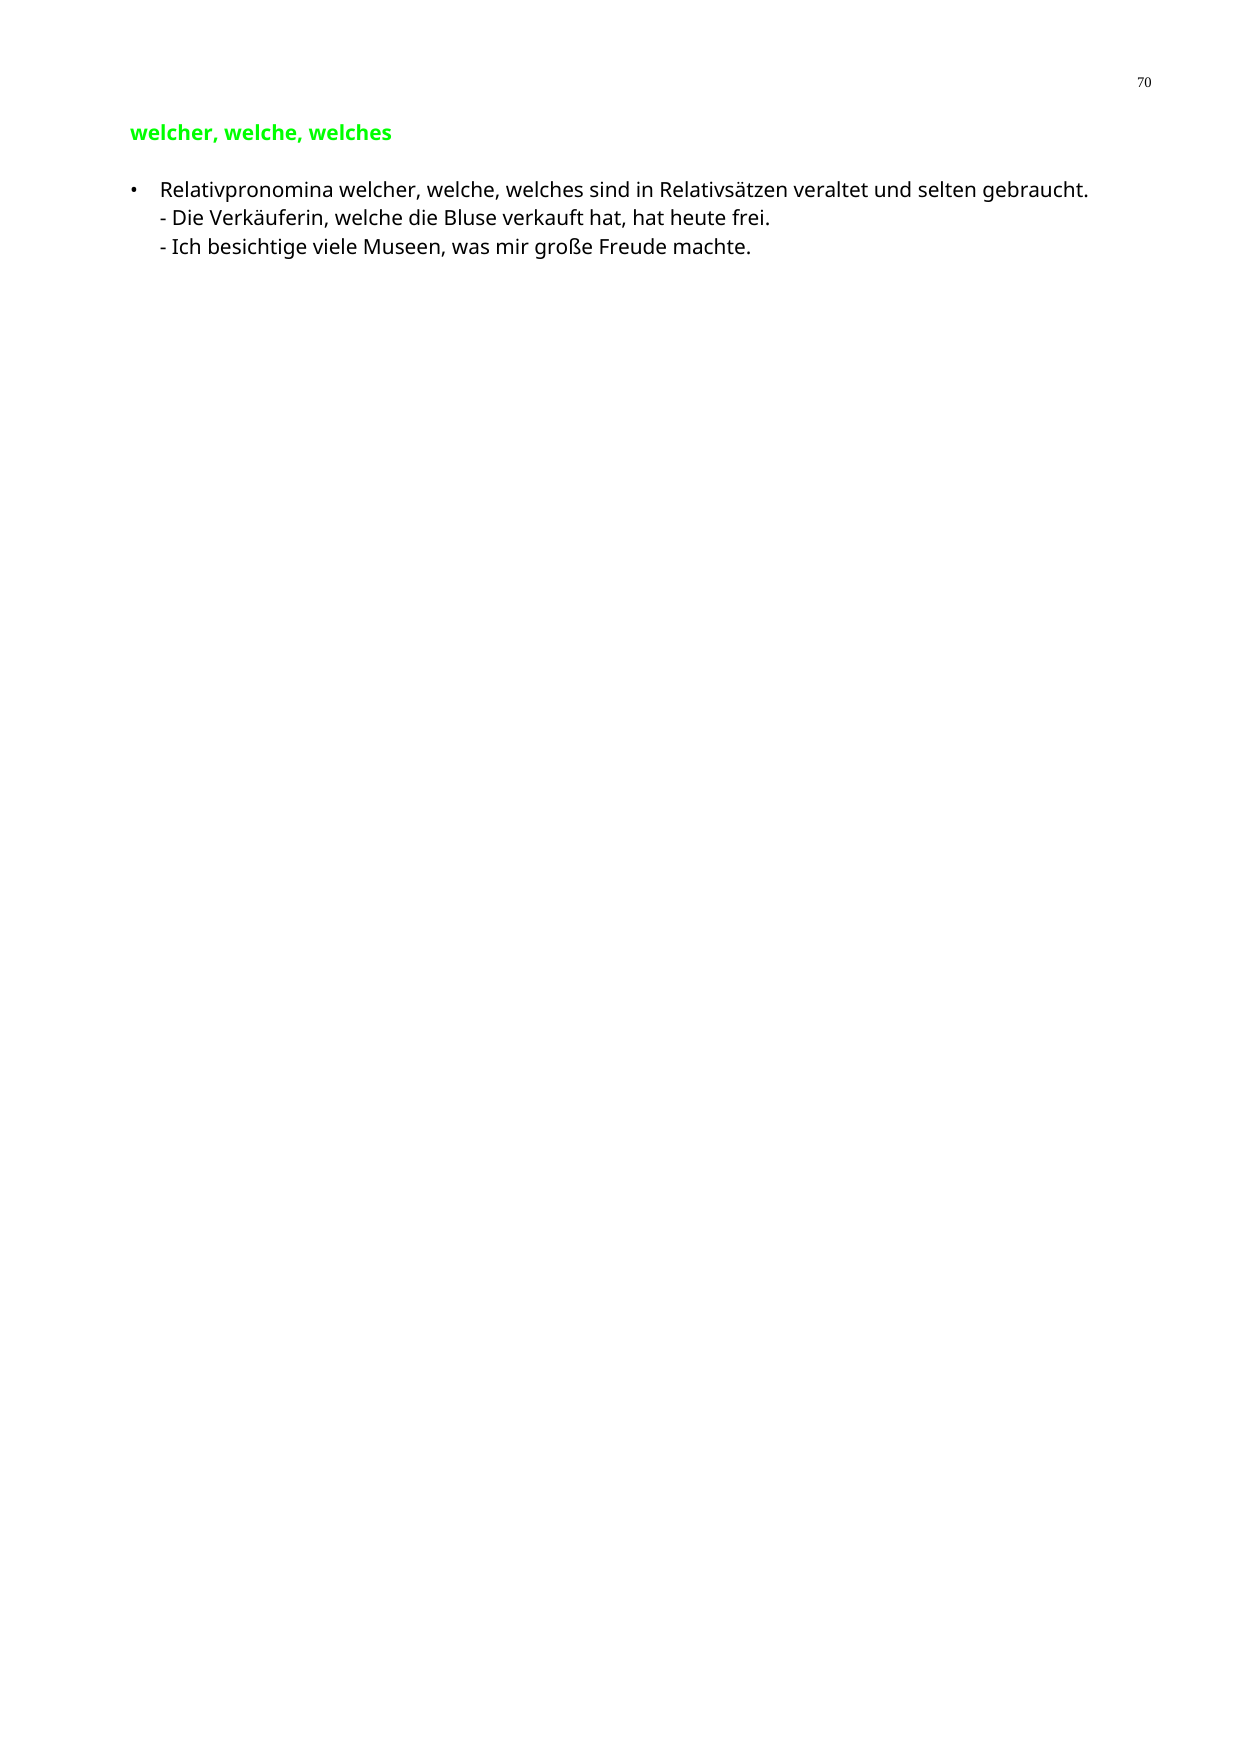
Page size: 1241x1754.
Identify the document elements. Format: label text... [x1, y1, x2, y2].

text welcher, welche, welches [130, 118, 1152, 147]
text - Die Verkäuferin, welche die Bluse verkauft hat, hat heute frei. [130, 203, 1152, 232]
text - Ich besichtige viele Museen, was mir große Freude machte. [130, 232, 1152, 260]
text • Relativpronomina welcher, welche, welches sind in Relativsätzen veraltet und selten gebraucht. [130, 175, 1152, 203]
